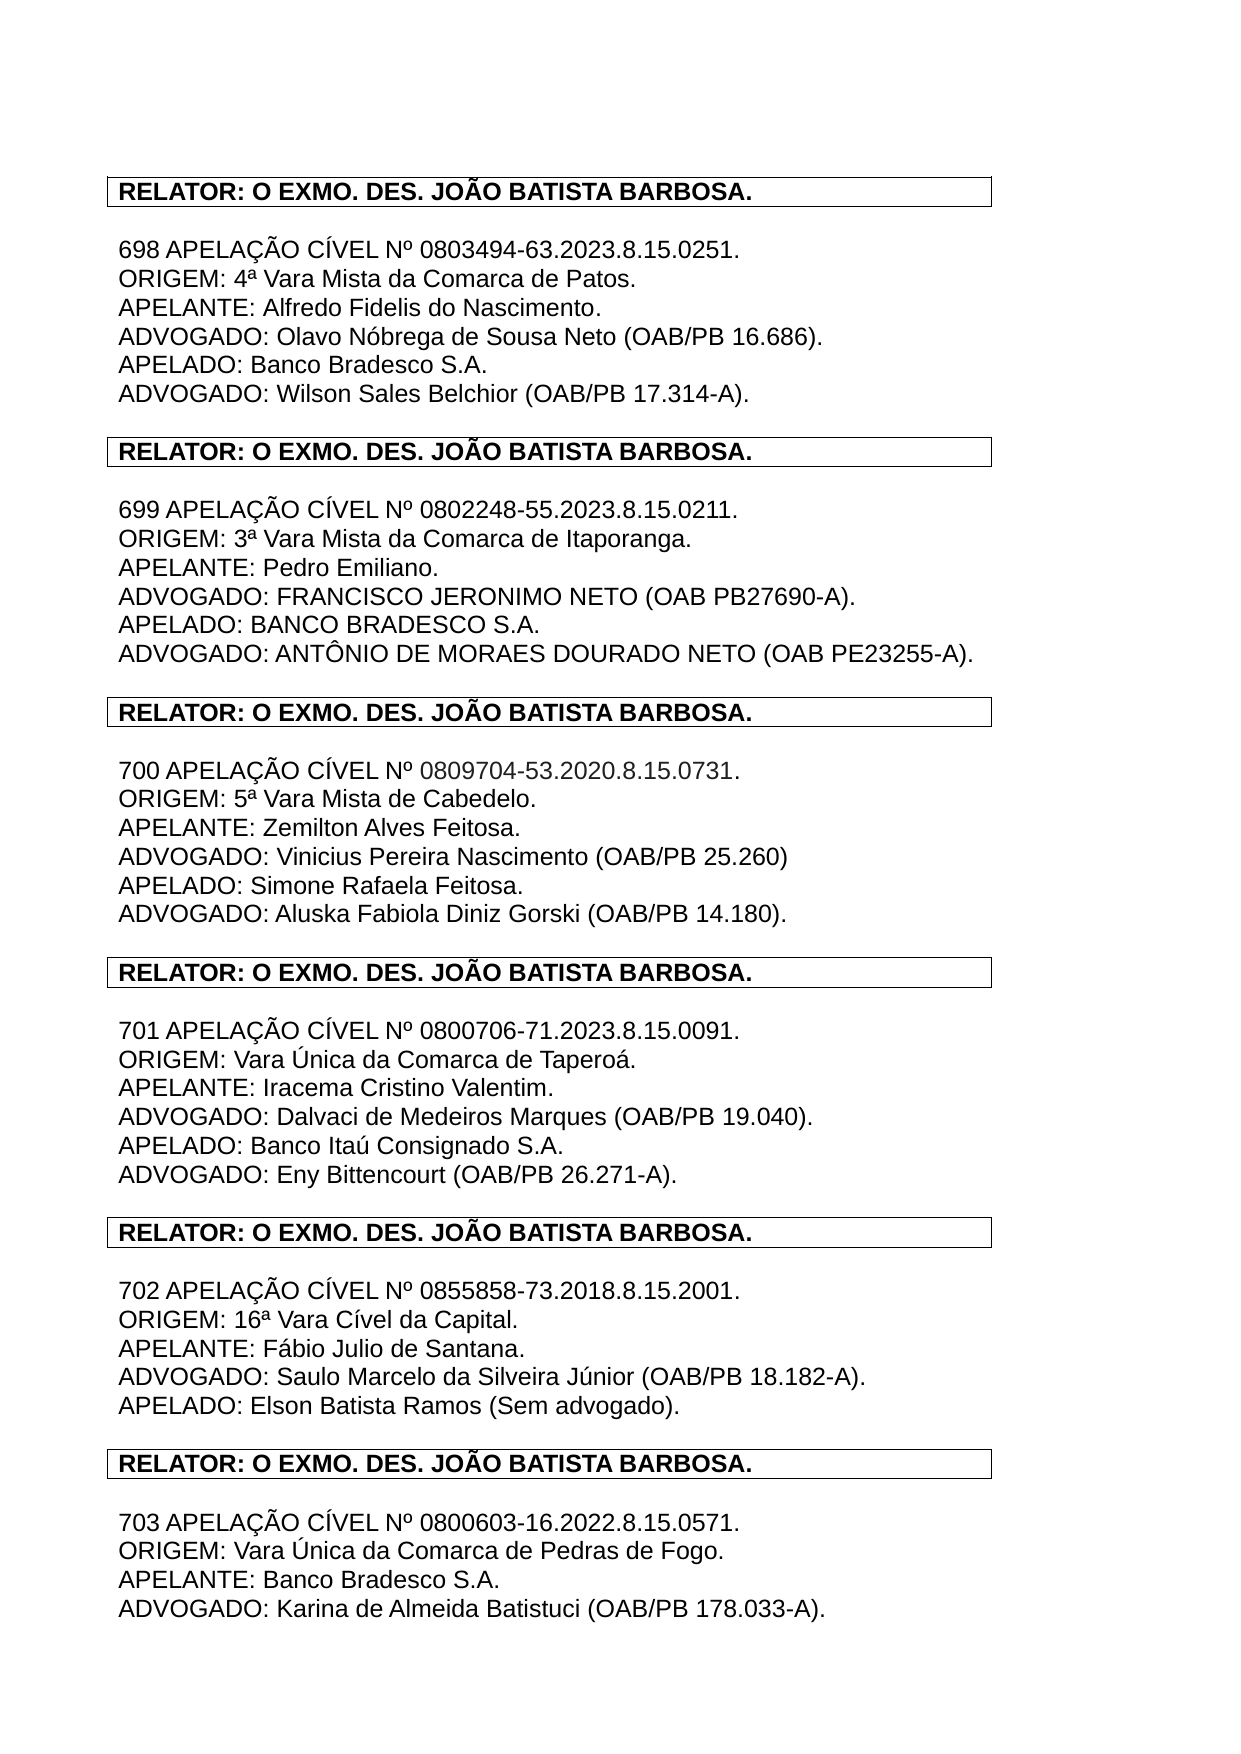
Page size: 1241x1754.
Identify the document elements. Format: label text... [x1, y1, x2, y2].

text APELANTE: Fábio Julio de Santana. [118, 1334, 1122, 1362]
text 702 APELAÇÃO CÍVEL Nº 0855858-73.2018.8.15.2001. [118, 1276, 1122, 1305]
text 699 APELAÇÃO CÍVEL Nº 0802248-55.2023.8.15.0211. [118, 496, 1122, 524]
text 698 APELAÇÃO CÍVEL Nº 0803494-63.2023.8.15.0251. [118, 235, 1122, 264]
text ADVOGADO: Wilson Sales Belchior (OAB/PB 17.314-A). [118, 379, 1122, 408]
text ORIGEM: Vara Única da Comarca de Taperoá. [118, 1045, 1122, 1073]
text 700 APELAÇÃO CÍVEL Nº 0809704-53.2020.8.15.0731. [118, 756, 1122, 784]
text 703 APELAÇÃO CÍVEL Nº 0800603-16.2022.8.15.0571. [118, 1508, 1122, 1536]
text APELADO: Banco Bradesco S.A. [118, 350, 1122, 379]
text APELADO: Elson Batista Ramos (Sem advogado). [118, 1391, 1122, 1420]
text ADVOGADO: Olavo Nóbrega de Sousa Neto (OAB/PB 16.686). [118, 322, 1122, 350]
table_header RELATOR: O EXMO. DES. JOÃO BATISTA BARBOSA. [108, 1218, 991, 1247]
text ADVOGADO: ANTÔNIO DE MORAES DOURADO NETO (OAB PE23255-A). [118, 639, 1122, 668]
text APELANTE: Iracema Cristino Valentim. [118, 1073, 1122, 1102]
text ORIGEM: 16ª Vara Cível da Capital. [118, 1305, 1122, 1334]
table_header RELATOR: O EXMO. DES. JOÃO BATISTA BARBOSA. [108, 178, 991, 206]
text ORIGEM: Vara Única da Comarca de Pedras de Fogo. [118, 1536, 1122, 1565]
text ADVOGADO: Eny Bittencourt (OAB/PB 26.271-A). [118, 1160, 1122, 1188]
text 701 APELAÇÃO CÍVEL Nº 0800706-71.2023.8.15.0091. [118, 1016, 1122, 1045]
text ADVOGADO: Dalvaci de Medeiros Marques (OAB/PB 19.040). [118, 1102, 1122, 1131]
text ADVOGADO: Saulo Marcelo da Silveira Júnior (OAB/PB 18.182-A). [118, 1362, 1122, 1391]
text ADVOGADO: Aluska Fabiola Diniz Gorski (OAB/PB 14.180). [118, 899, 1122, 928]
text APELADO: BANCO BRADESCO S.A. [118, 611, 1122, 639]
text ADVOGADO: Karina de Almeida Batistuci (OAB/PB 178.033-A). [118, 1594, 1122, 1623]
table_header RELATOR: O EXMO. DES. JOÃO BATISTA BARBOSA. [108, 698, 991, 726]
text APELANTE: Alfredo Fidelis do Nascimento. [118, 293, 1122, 322]
text APELADO: Banco Itaú Consignado S.A. [118, 1131, 1122, 1160]
table_header RELATOR: O EXMO. DES. JOÃO BATISTA BARBOSA. [108, 1450, 991, 1478]
text APELANTE: Pedro Emiliano. [118, 553, 1122, 582]
text APELANTE: Zemilton Alves Feitosa. [118, 813, 1122, 842]
text ORIGEM: 5ª Vara Mista de Cabedelo. [118, 784, 1122, 813]
table_header RELATOR: O EXMO. DES. JOÃO BATISTA BARBOSA. [108, 958, 991, 986]
text ORIGEM: 3ª Vara Mista da Comarca de Itaporanga. [118, 524, 1122, 553]
text ADVOGADO: FRANCISCO JERONIMO NETO (OAB PB27690-A). [118, 582, 1122, 611]
table_header RELATOR: O EXMO. DES. JOÃO BATISTA BARBOSA. [108, 438, 991, 466]
text ADVOGADO: Vinicius Pereira Nascimento (OAB/PB 25.260) [118, 842, 1122, 871]
text APELANTE: Banco Bradesco S.A. [118, 1565, 1122, 1594]
text ORIGEM: 4ª Vara Mista da Comarca de Patos. [118, 264, 1122, 293]
text APELADO: Simone Rafaela Feitosa. [118, 871, 1122, 899]
